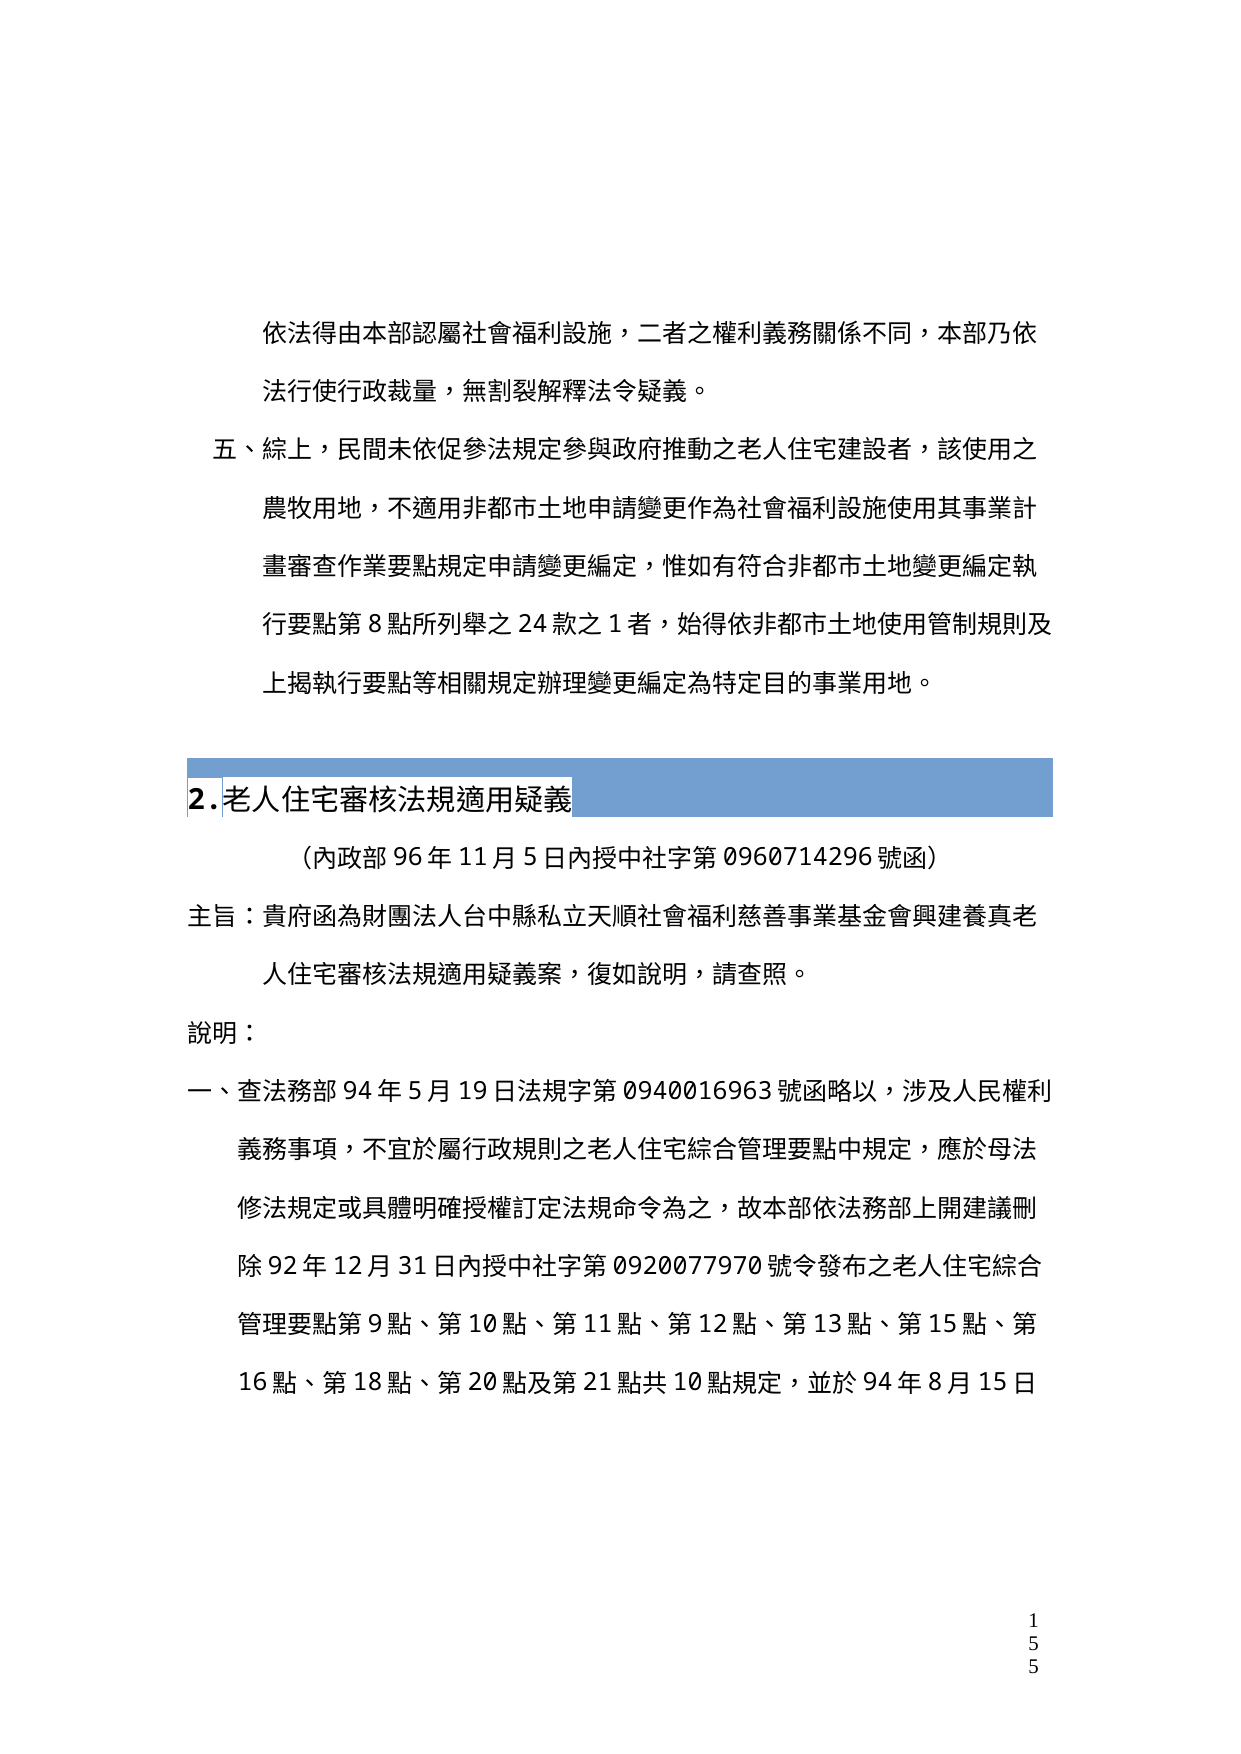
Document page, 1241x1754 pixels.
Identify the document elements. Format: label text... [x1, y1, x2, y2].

text 說明： [187, 992, 1053, 1050]
text 主旨：貴府函為財團法人台中縣私立天順社會福利慈善事業基金會興建養真老人住宅審核法規適用疑義案，復如說明，請查照。 [187, 875, 1053, 992]
text （內政部96年11月5日內授中社字第0960714296號函） [187, 817, 1053, 875]
text 2.老人住宅審核法規適用疑義 [187, 758, 1053, 817]
text 五、綜上，民間未依促參法規定參與政府推動之老人住宅建設者，該使用之農牧用地，不適用非都市土地申請變更作為社會福利設施使用其事業計畫審查作業要點規定申請變更編定，惟如有符合非都市土地變更編定執行要點第8點所列舉之24款之1者，始得依非都市土地使用管制規則及上揭執行要點等相關規定辦理變更編定為特定目的事業用地。 [212, 408, 1053, 700]
text 依法得由本部認屬社會福利設施，二者之權利義務關係不同，本部乃依法行使行政裁量，無割裂解釋法令疑義。 [212, 292, 1053, 408]
text 一、查法務部94年5月19日法規字第0940016963號函略以，涉及人民權利義務事項，不宜於屬行政規則之老人住宅綜合管理要點中規定，應於母法修法規定或具體明確授權訂定法規命令為之，故本部依法務部上開建議刪除92年12月31日內授中社字第0920077970號令發布之老人住宅綜合管理要點第9點、第10點、第11點、第12點、第13點、第15點、第16點、第18點、第20點及第21點共10點規定，並於94年8月15日 [187, 1050, 1053, 1400]
